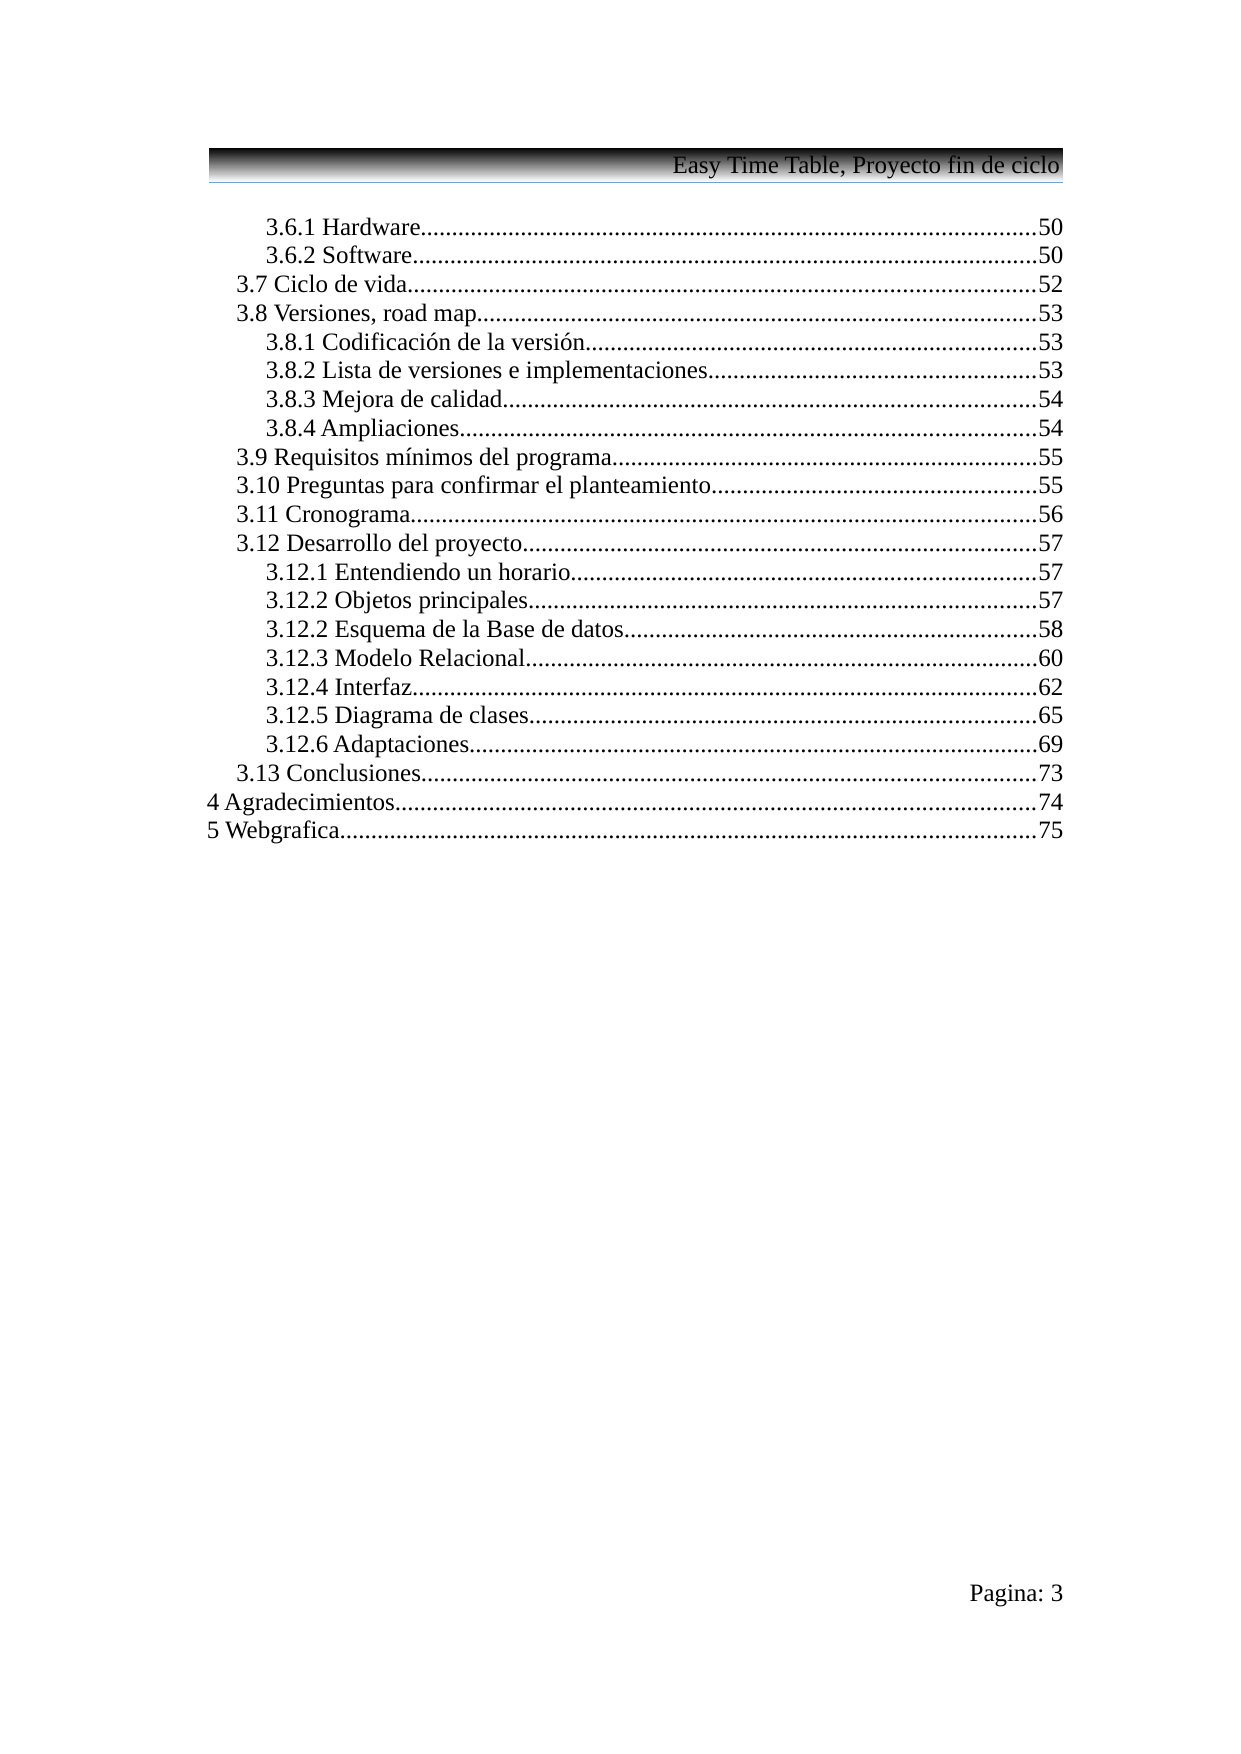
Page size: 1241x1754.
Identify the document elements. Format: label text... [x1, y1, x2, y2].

text 3.8 Versiones, road map 53 [236, 298, 1063, 327]
text 3.8.4 Ampliaciones 54 [266, 413, 1063, 442]
text 3.7 Ciclo de vida 52 [236, 269, 1063, 298]
text 3.12 Desarrollo del proyecto 57 [236, 528, 1063, 557]
text 3.12.1 Entendiendo un horario 57 [266, 557, 1063, 586]
text 3.8.1 Codificación de la versión 53 [266, 327, 1063, 356]
text 3.12.5 Diagrama de clases 65 [266, 701, 1063, 729]
text 3.6.2 Software 50 [266, 241, 1063, 269]
text 3.6.1 Hardware 50 [266, 212, 1063, 241]
text 4 Agradecimientos 74 [207, 787, 1063, 816]
text 3.11 Cronograma 56 [236, 499, 1063, 528]
text 3.8.2 Lista de versiones e implementaciones 53 [266, 356, 1063, 384]
text 3.12.2 Esquema de la Base de datos 58 [266, 614, 1063, 643]
text 3.12.2 Objetos principales 57 [266, 586, 1063, 614]
text 5 Webgrafica 75 [207, 816, 1063, 844]
text 3.12.6 Adaptaciones 69 [266, 729, 1063, 758]
text 3.10 Preguntas para confirmar el planteamiento 55 [236, 471, 1063, 499]
text 3.12.4 Interfaz 62 [266, 672, 1063, 701]
text 3.8.3 Mejora de calidad 54 [266, 384, 1063, 413]
text 3.13 Conclusiones 73 [236, 758, 1063, 787]
text 3.12.3 Modelo Relacional 60 [266, 643, 1063, 672]
text 3.9 Requisitos mínimos del programa 55 [236, 442, 1063, 471]
